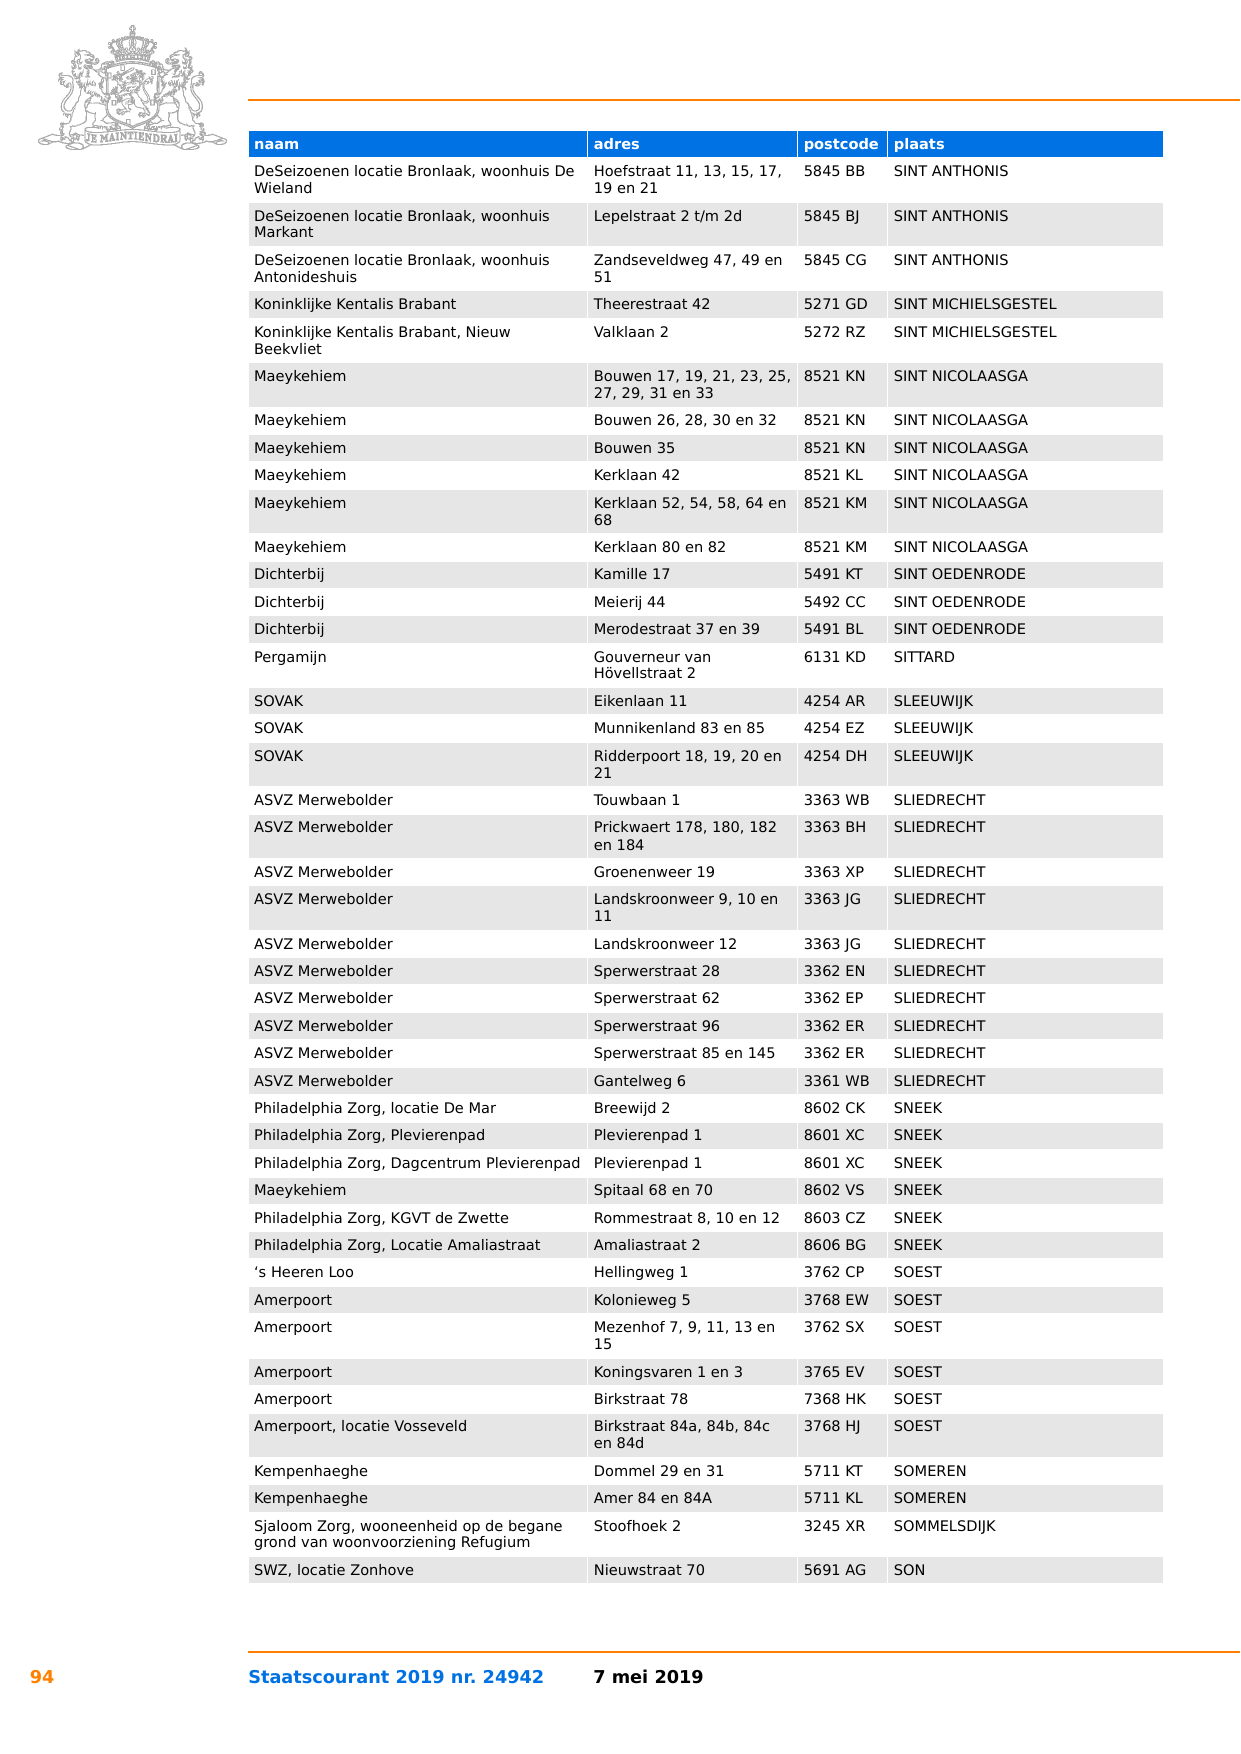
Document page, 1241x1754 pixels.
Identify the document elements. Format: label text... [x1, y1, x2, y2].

table_cell ASVZ Merwebolder [249, 1013, 587, 1039]
table_cell Pergamijn [249, 644, 587, 687]
table_cell SNEEK [888, 1178, 1163, 1204]
table_cell SINT ANTHONIS [888, 247, 1163, 290]
table_cell Stoofhoek 2 [588, 1513, 797, 1556]
table_cell ASVZ Merwebolder [249, 859, 587, 885]
table_cell Sperwerstraat 96 [588, 1013, 797, 1039]
table_cell Munnikenland 83 en 85 [588, 716, 797, 742]
table_cell Dichterbij [249, 589, 587, 615]
table_cell 8603 CZ [798, 1205, 887, 1231]
table_cell Kolonieweg 5 [588, 1287, 797, 1313]
table_cell Philadelphia Zorg, locatie De Mar [249, 1095, 587, 1122]
table_cell SLIEDRECHT [888, 1040, 1163, 1067]
table_cell SNEEK [888, 1205, 1163, 1231]
table_cell SOVAK [249, 716, 587, 742]
table_cell Koningsvaren 1 en 3 [588, 1359, 797, 1385]
table_cell SLEEUWIJK [888, 716, 1163, 742]
table_cell 8521 KM [798, 490, 887, 533]
table_cell Gantelweg 6 [588, 1068, 797, 1094]
table_cell Landskroonweer 12 [588, 931, 797, 957]
table_cell 4254 DH [798, 743, 887, 786]
table_cell Amerpoort [249, 1287, 587, 1313]
table_cell Zandseveldweg 47, 49 en 51 [588, 247, 797, 290]
table_cell Nieuwstraat 70 [588, 1557, 797, 1583]
table_cell ‘s Heeren Loo [249, 1260, 587, 1286]
table_cell SOEST [888, 1359, 1163, 1385]
table_cell SLIEDRECHT [888, 931, 1163, 957]
table_cell SOEST [888, 1414, 1163, 1457]
table_cell 3361 WB [798, 1068, 887, 1094]
table_cell Birkstraat 78 [588, 1386, 797, 1412]
table_cell 8602 VS [798, 1178, 887, 1204]
table_cell SITTARD [888, 644, 1163, 687]
table_header plaats [888, 131, 1163, 157]
table_cell SOVAK [249, 743, 587, 786]
table_cell SLIEDRECHT [888, 958, 1163, 984]
table_cell 5271 GD [798, 291, 887, 318]
table_cell Sjaloom Zorg, wooneenheid op de begane grond van woonvoorziening Refugium [249, 1513, 587, 1556]
table_cell Maeykehiem [249, 463, 587, 489]
table_cell SLIEDRECHT [888, 1013, 1163, 1039]
table_cell 3362 ER [798, 1013, 887, 1039]
table_cell DeSeizoenen locatie Bronlaak, woonhuis De Wieland [249, 158, 587, 202]
table_cell SINT MICHIELSGESTEL [888, 319, 1163, 362]
table_cell Touwbaan 1 [588, 787, 797, 814]
table_header adres [588, 131, 797, 157]
table_cell DeSeizoenen locatie Bronlaak, woonhuis Markant [249, 203, 587, 246]
table_cell Amerpoort, locatie Vosseveld [249, 1414, 587, 1457]
table_cell SINT NICOLAASGA [888, 363, 1163, 407]
table_cell 8601 XC [798, 1150, 887, 1176]
table_cell 3762 CP [798, 1260, 887, 1286]
table_cell SINT NICOLAASGA [888, 534, 1163, 561]
table_cell 5691 AG [798, 1557, 887, 1583]
table_cell SINT OEDENRODE [888, 562, 1163, 588]
table_cell Koninklijke Kentalis Brabant [249, 291, 587, 318]
table_cell SLIEDRECHT [888, 986, 1163, 1012]
table_cell Sperwerstraat 85 en 145 [588, 1040, 797, 1067]
table_cell Ridderpoort 18, 19, 20 en 21 [588, 743, 797, 786]
table_cell Sperwerstraat 62 [588, 986, 797, 1012]
table_cell Maeykehiem [249, 490, 587, 533]
table_cell Lepelstraat 2 t/m 2d [588, 203, 797, 246]
table_cell Maeykehiem [249, 435, 587, 461]
table_cell Amaliastraat 2 [588, 1232, 797, 1258]
table_cell Theerestraat 42 [588, 291, 797, 318]
table_cell SON [888, 1557, 1163, 1583]
table_cell Breewijd 2 [588, 1095, 797, 1122]
table_cell 3362 EN [798, 958, 887, 984]
table_cell SNEEK [888, 1095, 1163, 1122]
table_cell SNEEK [888, 1150, 1163, 1176]
table_cell 3768 EW [798, 1287, 887, 1313]
table_cell SNEEK [888, 1123, 1163, 1149]
table_cell ASVZ Merwebolder [249, 958, 587, 984]
table_cell 8521 KM [798, 534, 887, 561]
table_cell 6131 KD [798, 644, 887, 687]
table_cell 5491 BL [798, 616, 887, 643]
table_cell SWZ, locatie Zonhove [249, 1557, 587, 1583]
table_cell 3362 EP [798, 986, 887, 1012]
table_cell 5492 CC [798, 589, 887, 615]
table_cell ASVZ Merwebolder [249, 986, 587, 1012]
table_cell 5711 KT [798, 1458, 887, 1484]
table_cell Maeykehiem [249, 408, 587, 434]
table_cell 3768 HJ [798, 1414, 887, 1457]
table_cell 3765 EV [798, 1359, 887, 1385]
table_cell 5845 CG [798, 247, 887, 290]
table_cell Hoefstraat 11, 13, 15, 17, 19 en 21 [588, 158, 797, 202]
table_cell Philadelphia Zorg, Plevierenpad [249, 1123, 587, 1149]
table_cell Kamille 17 [588, 562, 797, 588]
table_cell 5272 RZ [798, 319, 887, 362]
table_cell Spitaal 68 en 70 [588, 1178, 797, 1204]
table_cell Maeykehiem [249, 534, 587, 561]
table_cell Kerklaan 80 en 82 [588, 534, 797, 561]
table_cell SOMEREN [888, 1458, 1163, 1484]
table_cell Kerklaan 52, 54, 58, 64 en 68 [588, 490, 797, 533]
table_cell Amerpoort [249, 1314, 587, 1358]
table_cell Bouwen 17, 19, 21, 23, 25, 27, 29, 31 en 33 [588, 363, 797, 407]
table_cell 3363 BH [798, 815, 887, 858]
table_cell Mezenhof 7, 9, 11, 13 en 15 [588, 1314, 797, 1358]
table_cell 8521 KL [798, 463, 887, 489]
table_cell SOMMELSDIJK [888, 1513, 1163, 1556]
table_cell Plevierenpad 1 [588, 1123, 797, 1149]
table_cell 8602 CK [798, 1095, 887, 1122]
table_cell Philadelphia Zorg, KGVT de Zwette [249, 1205, 587, 1231]
table_cell Hellingweg 1 [588, 1260, 797, 1286]
table_cell 3762 SX [798, 1314, 887, 1358]
table_cell Prickwaert 178, 180, 182 en 184 [588, 815, 797, 858]
table_cell SINT ANTHONIS [888, 203, 1163, 246]
table_cell SINT NICOLAASGA [888, 490, 1163, 533]
table_cell SINT OEDENRODE [888, 589, 1163, 615]
table_cell 7368 HK [798, 1386, 887, 1412]
table_cell Amer 84 en 84A [588, 1485, 797, 1512]
table_cell SOEST [888, 1260, 1163, 1286]
table_cell 8521 KN [798, 363, 887, 407]
table_header postcode [798, 131, 887, 157]
table_cell Kempenhaeghe [249, 1458, 587, 1484]
table_cell Amerpoort [249, 1386, 587, 1412]
table_cell DeSeizoenen locatie Bronlaak, woonhuis Antonideshuis [249, 247, 587, 290]
table_cell 3362 ER [798, 1040, 887, 1067]
table_cell 3363 XP [798, 859, 887, 885]
table_cell SLIEDRECHT [888, 815, 1163, 858]
table_cell 3363 WB [798, 787, 887, 814]
table_cell Dommel 29 en 31 [588, 1458, 797, 1484]
table_cell Landskroonweer 9, 10 en 11 [588, 886, 797, 930]
table_cell 8606 BG [798, 1232, 887, 1258]
table_cell SINT OEDENRODE [888, 616, 1163, 643]
table_cell Kempenhaeghe [249, 1485, 587, 1512]
table_cell 5845 BJ [798, 203, 887, 246]
table_cell 3363 JG [798, 886, 887, 930]
table_cell 4254 AR [798, 688, 887, 714]
table_cell 3363 JG [798, 931, 887, 957]
table_cell 5491 KT [798, 562, 887, 588]
table_cell SOEST [888, 1314, 1163, 1358]
table_cell SLIEDRECHT [888, 859, 1163, 885]
table_cell Bouwen 26, 28, 30 en 32 [588, 408, 797, 434]
table_cell SINT ANTHONIS [888, 158, 1163, 202]
table_cell SOVAK [249, 688, 587, 714]
table_cell 8601 XC [798, 1123, 887, 1149]
table_cell SLIEDRECHT [888, 1068, 1163, 1094]
table_cell SLIEDRECHT [888, 787, 1163, 814]
table_cell SINT NICOLAASGA [888, 408, 1163, 434]
table_cell 8521 KN [798, 435, 887, 461]
table_cell Maeykehiem [249, 1178, 587, 1204]
table_cell Rommestraat 8, 10 en 12 [588, 1205, 797, 1231]
table_header naam [249, 131, 587, 157]
table_cell Philadelphia Zorg, Dagcentrum Plevierenpad [249, 1150, 587, 1176]
table_cell SOEST [888, 1386, 1163, 1412]
table_cell ASVZ Merwebolder [249, 1068, 587, 1094]
table_cell 4254 EZ [798, 716, 887, 742]
table_cell Kerklaan 42 [588, 463, 797, 489]
table_cell Maeykehiem [249, 363, 587, 407]
table_cell SLEEUWIJK [888, 743, 1163, 786]
table_cell ASVZ Merwebolder [249, 931, 587, 957]
table_cell Dichterbij [249, 562, 587, 588]
table_cell Bouwen 35 [588, 435, 797, 461]
table_cell SLIEDRECHT [888, 886, 1163, 930]
table_cell ASVZ Merwebolder [249, 815, 587, 858]
table_cell 5711 KL [798, 1485, 887, 1512]
table_cell SINT NICOLAASGA [888, 463, 1163, 489]
picture [38, 25, 227, 150]
table_cell Merodestraat 37 en 39 [588, 616, 797, 643]
table_cell ASVZ Merwebolder [249, 787, 587, 814]
table_cell 3245 XR [798, 1513, 887, 1556]
table_cell Groenenweer 19 [588, 859, 797, 885]
table_cell Meierij 44 [588, 589, 797, 615]
table_cell SNEEK [888, 1232, 1163, 1258]
table_cell ASVZ Merwebolder [249, 1040, 587, 1067]
table_cell Sperwerstraat 28 [588, 958, 797, 984]
table_cell Valklaan 2 [588, 319, 797, 362]
table_cell SINT MICHIELSGESTEL [888, 291, 1163, 318]
table_cell 8521 KN [798, 408, 887, 434]
table_cell Philadelphia Zorg, Locatie Amaliastraat [249, 1232, 587, 1258]
table_cell SOEST [888, 1287, 1163, 1313]
table_cell Koninklijke Kentalis Brabant, Nieuw Beekvliet [249, 319, 587, 362]
table_cell SLEEUWIJK [888, 688, 1163, 714]
table_cell ASVZ Merwebolder [249, 886, 587, 930]
table_cell SOMEREN [888, 1485, 1163, 1512]
table_cell Dichterbij [249, 616, 587, 643]
table_cell Plevierenpad 1 [588, 1150, 797, 1176]
table_cell 5845 BB [798, 158, 887, 202]
table_cell SINT NICOLAASGA [888, 435, 1163, 461]
table_cell Amerpoort [249, 1359, 587, 1385]
table_cell Birkstraat 84a, 84b, 84c en 84d [588, 1414, 797, 1457]
table_cell Eikenlaan 11 [588, 688, 797, 714]
table_cell Gouverneur van Hövellstraat 2 [588, 644, 797, 687]
